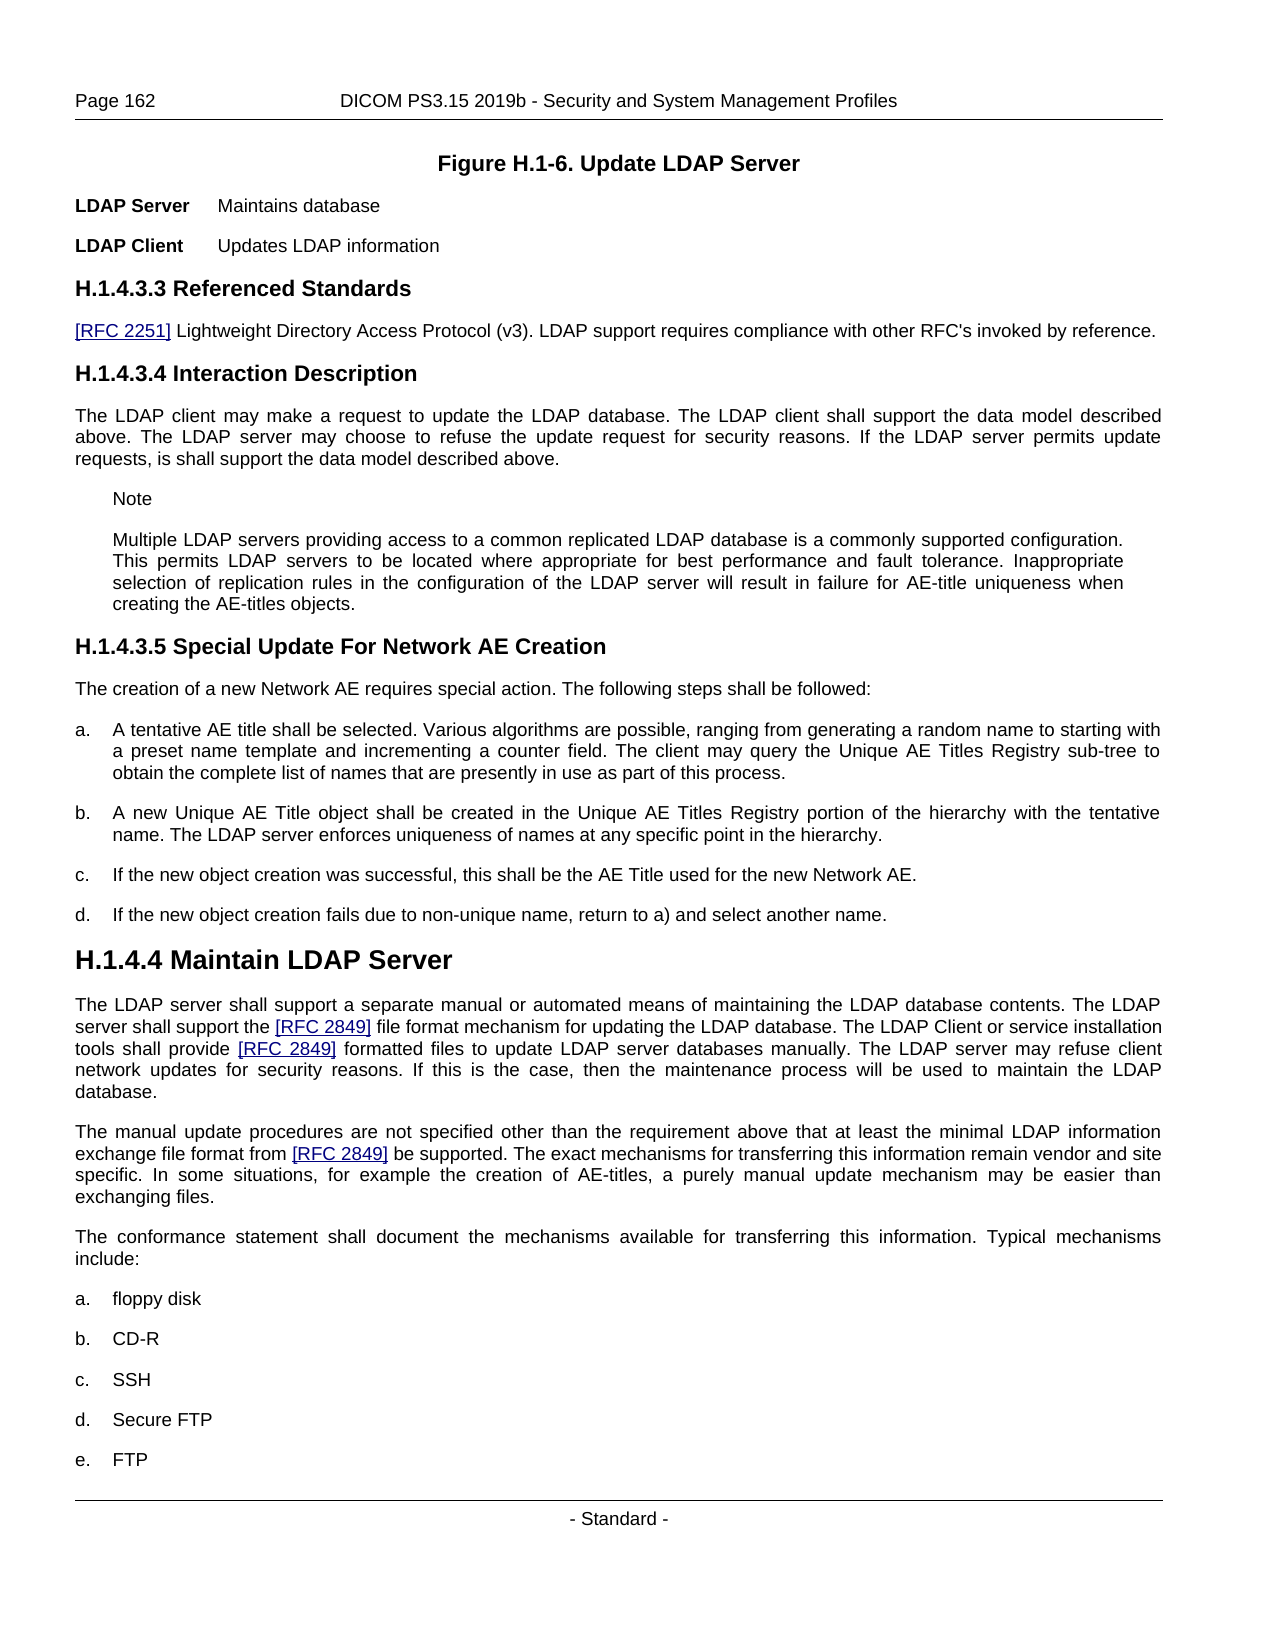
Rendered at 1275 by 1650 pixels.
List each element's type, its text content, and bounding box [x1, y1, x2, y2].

text Figure H.1-6. Update LDAP Server [75, 150, 1162, 176]
text [RFC 2251] Lightweight Directory Access Protocol (v3). LDAP support requires compliance with other RFC's invoked by reference. [75, 320, 1162, 341]
text LDAP Client Updates LDAP information [75, 235, 1162, 256]
text The LDAP server shall support a separate manual or automated means of maintaining the LDAP database contents. The LDAP server shall support the [RFC 2849] file format mechanism for updating the LDAP database. The LDAP Client or service installation tools shall provide [RFC 2849] formatted files to update LDAP server databases manually. The LDAP server may refuse client network updates for security reasons. If this is the case, then the maintenance process will be used to maintain the LDAP database. [75, 994, 1162, 1102]
text The creation of a new Network AE requires special action. The following steps shall be followed: [75, 678, 1162, 699]
text H.1.4.4 Maintain LDAP Server [75, 944, 1162, 976]
text H.1.4.3.5 Special Update For Network AE Creation [75, 633, 1162, 659]
text d. If the new object creation fails due to non-unique name, return to a) and select another name. [75, 904, 1162, 926]
text b. A new Unique AE Title object shall be created in the Unique AE Titles Registry portion of the hierarchy with the tentative name. The LDAP server enforces uniqueness of names at any specific point in the hierarchy. [75, 802, 1162, 845]
text The LDAP client may make a request to update the LDAP database. The LDAP client shall support the data model described above. The LDAP server may choose to refuse the update request for security reasons. If the LDAP server permits update requests, is shall support the data model described above. [75, 405, 1162, 469]
text Multiple LDAP servers providing access to a common replicated LDAP database is a commonly supported configuration. This permits LDAP servers to be located where appropriate for best performance and fault tolerance. Inappropriate selection of replication rules in the configuration of the LDAP server will result in failure for AE-title uniqueness when creating the AE-titles objects. [112, 528, 1125, 615]
text The conformance statement shall document the mechanisms available for transferring this information. Typical mechanisms include: [75, 1226, 1162, 1269]
text a. A tentative AE title shall be selected. Various algorithms are possible, ranging from generating a random name to starting with a preset name template and incrementing a counter field. The client may query the Unique AE Titles Registry sub-tree to obtain the complete list of names that are presently in use as part of this process. [75, 718, 1162, 783]
text b. CD-R [75, 1328, 1162, 1349]
text LDAP Server Maintains database [75, 194, 1162, 216]
text H.1.4.3.3 Referenced Standards [75, 275, 1162, 301]
text c. SSH [75, 1368, 1162, 1390]
text c. If the new object creation was successful, this shall be the AE Title used for the new Network AE. [75, 864, 1162, 885]
text d. Secure FTP [75, 1409, 1162, 1430]
text H.1.4.3.4 Interaction Description [75, 360, 1162, 386]
text a. floppy disk [75, 1288, 1162, 1309]
text The manual update procedures are not specified other than the requirement above that at least the minimal LDAP information exchange file format from [RFC 2849] be supported. The exact mechanisms for transferring this information remain vendor and site specific. In some situations, for example the creation of AE-titles, a purely manual update mechanism may be easier than exchanging files. [75, 1121, 1162, 1207]
text Note [112, 488, 1125, 510]
text e. FTP [75, 1449, 1162, 1471]
